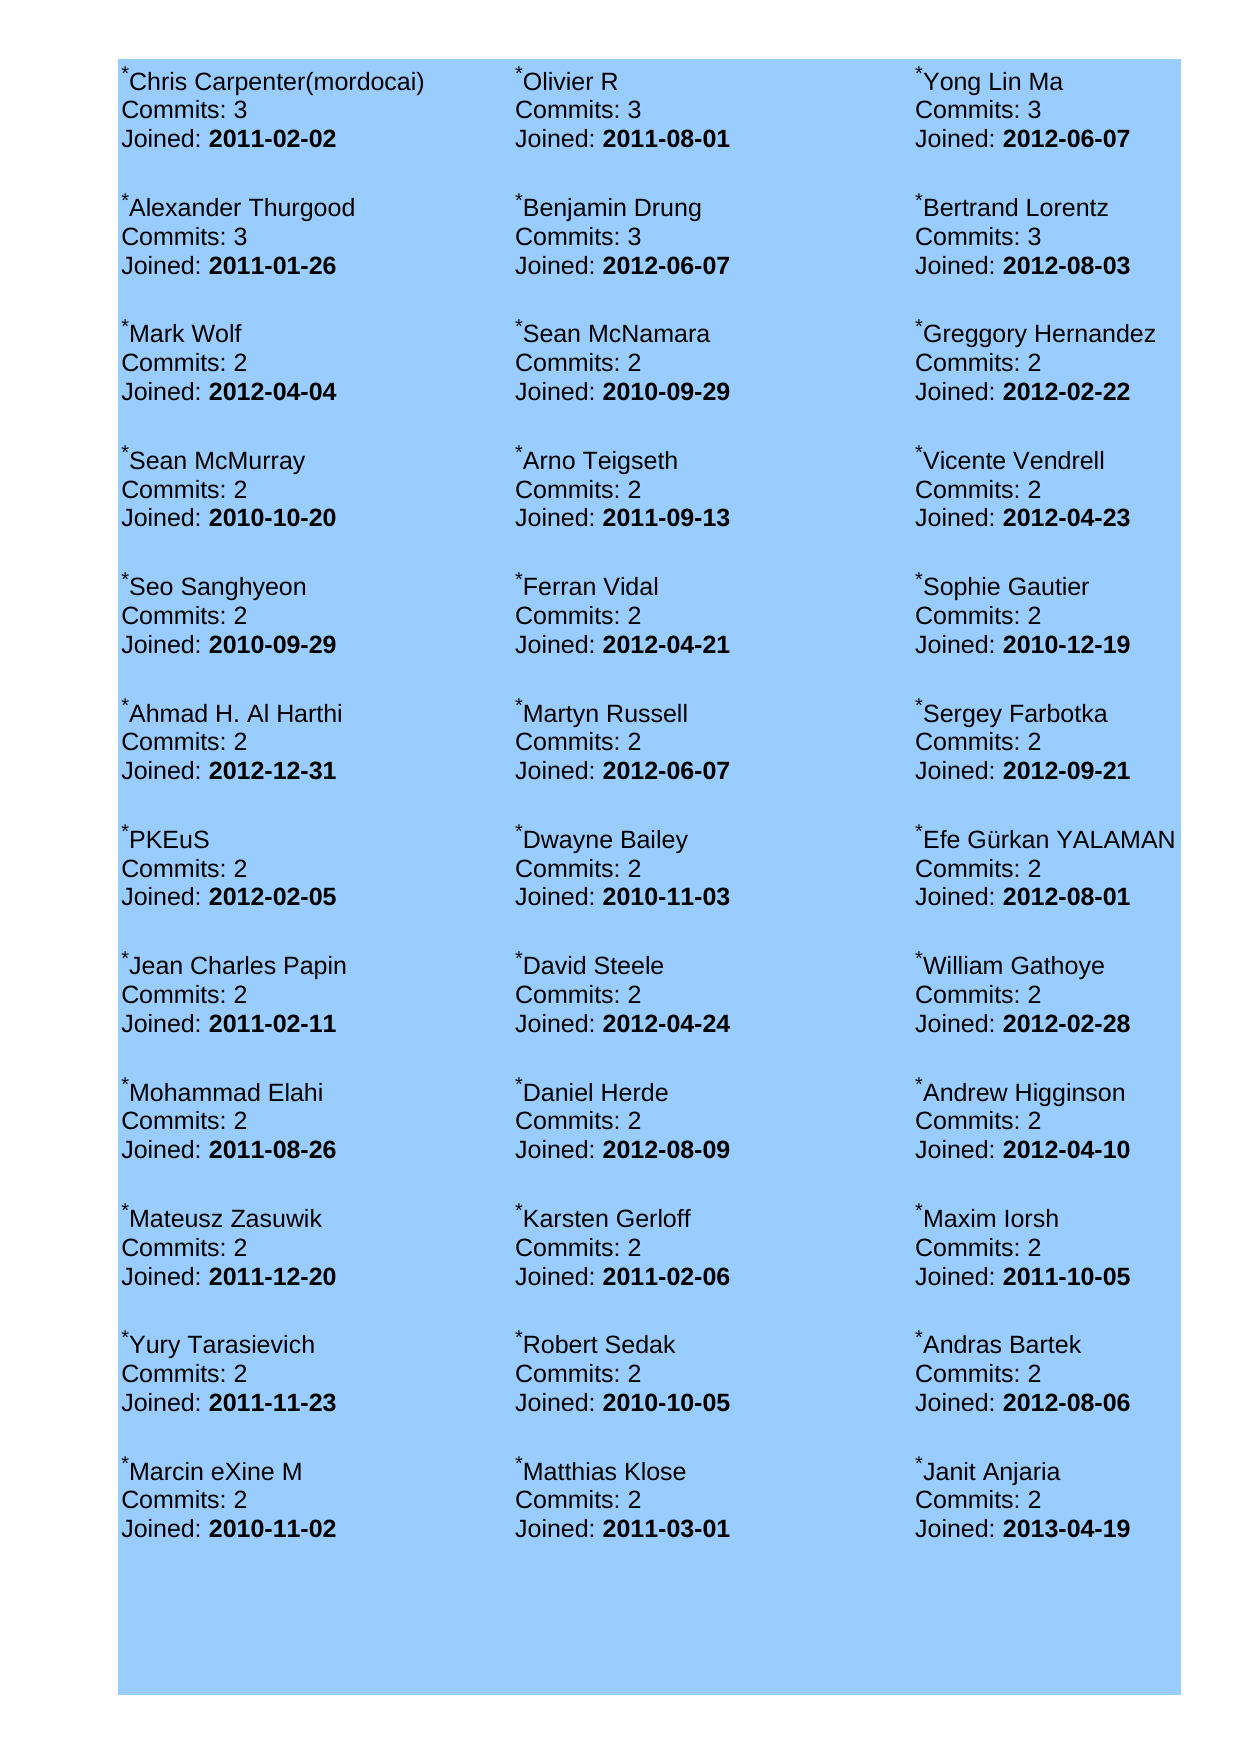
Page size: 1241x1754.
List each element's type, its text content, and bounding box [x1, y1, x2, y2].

table_cell *Bertrand Lorentz Commits: 3 Joined: 2012-08-03 [912, 185, 1240, 312]
table_cell *Chris Carpenter(mordocai) Commits: 3 Joined: 2011-02-02 [118, 59, 512, 185]
table_cell *Robert Sedak Commits: 2 Joined: 2010-10-05 [512, 1323, 912, 1449]
table_cell *David Steele Commits: 2 Joined: 2012-04-24 [512, 944, 912, 1070]
table_cell *Daniel Herde Commits: 2 Joined: 2012-08-09 [512, 1070, 912, 1196]
table_cell *Efe Gürkan YALAMAN Commits: 2 Joined: 2012-08-01 [912, 817, 1240, 943]
table_cell *Matthias Klose Commits: 2 Joined: 2011-03-01 [512, 1449, 912, 1575]
table_cell *Ferran Vidal Commits: 2 Joined: 2012-04-21 [512, 565, 912, 691]
table_cell *PKEuS Commits: 2 Joined: 2012-02-05 [118, 817, 512, 943]
table_cell *Sophie Gautier Commits: 2 Joined: 2010-12-19 [912, 565, 1240, 691]
table_cell *Karsten Gerloff Commits: 2 Joined: 2011-02-06 [512, 1196, 912, 1323]
table_cell *Andras Bartek Commits: 2 Joined: 2012-08-06 [912, 1323, 1240, 1449]
table_cell *Sean McMurray Commits: 2 Joined: 2010-10-20 [118, 438, 512, 564]
table_cell *Vicente Vendrell Commits: 2 Joined: 2012-04-23 [912, 438, 1240, 564]
table_cell *Maxim Iorsh Commits: 2 Joined: 2011-10-05 [912, 1196, 1240, 1323]
table_cell *Ahmad H. Al Harthi Commits: 2 Joined: 2012-12-31 [118, 691, 512, 817]
table_cell *Alexander Thurgood Commits: 3 Joined: 2011-01-26 [118, 185, 512, 312]
table_cell *Mark Wolf Commits: 2 Joined: 2012-04-04 [118, 312, 512, 438]
table_cell *Yury Tarasievich Commits: 2 Joined: 2011-11-23 [118, 1323, 512, 1449]
table_cell *Benjamin Drung Commits: 3 Joined: 2012-06-07 [512, 185, 912, 312]
table_cell *Andrew Higginson Commits: 2 Joined: 2012-04-10 [912, 1070, 1240, 1196]
table_cell *Sean McNamara Commits: 2 Joined: 2010-09-29 [512, 312, 912, 438]
table_cell *Mohammad Elahi Commits: 2 Joined: 2011-08-26 [118, 1070, 512, 1196]
table_cell *Greggory Hernandez Commits: 2 Joined: 2012-02-22 [912, 312, 1240, 438]
table_cell *Olivier R Commits: 3 Joined: 2011-08-01 [512, 59, 912, 185]
table_cell *Janit Anjaria Commits: 2 Joined: 2013-04-19 [912, 1449, 1240, 1575]
table_cell *Sergey Farbotka Commits: 2 Joined: 2012-09-21 [912, 691, 1240, 817]
table_cell *William Gathoye Commits: 2 Joined: 2012-02-28 [912, 944, 1240, 1070]
table_cell *Mateusz Zasuwik Commits: 2 Joined: 2011-12-20 [118, 1196, 512, 1323]
table_cell *Arno Teigseth Commits: 2 Joined: 2011-09-13 [512, 438, 912, 564]
table_cell *Jean Charles Papin Commits: 2 Joined: 2011-02-11 [118, 944, 512, 1070]
table_cell *Martyn Russell Commits: 2 Joined: 2012-06-07 [512, 691, 912, 817]
table_cell *Marcin eXine M Commits: 2 Joined: 2010-11-02 [118, 1449, 512, 1575]
table_cell *Yong Lin Ma Commits: 3 Joined: 2012-06-07 [912, 59, 1240, 185]
table_cell *Dwayne Bailey Commits: 2 Joined: 2010-11-03 [512, 817, 912, 943]
table_cell *Seo Sanghyeon Commits: 2 Joined: 2010-09-29 [118, 565, 512, 691]
